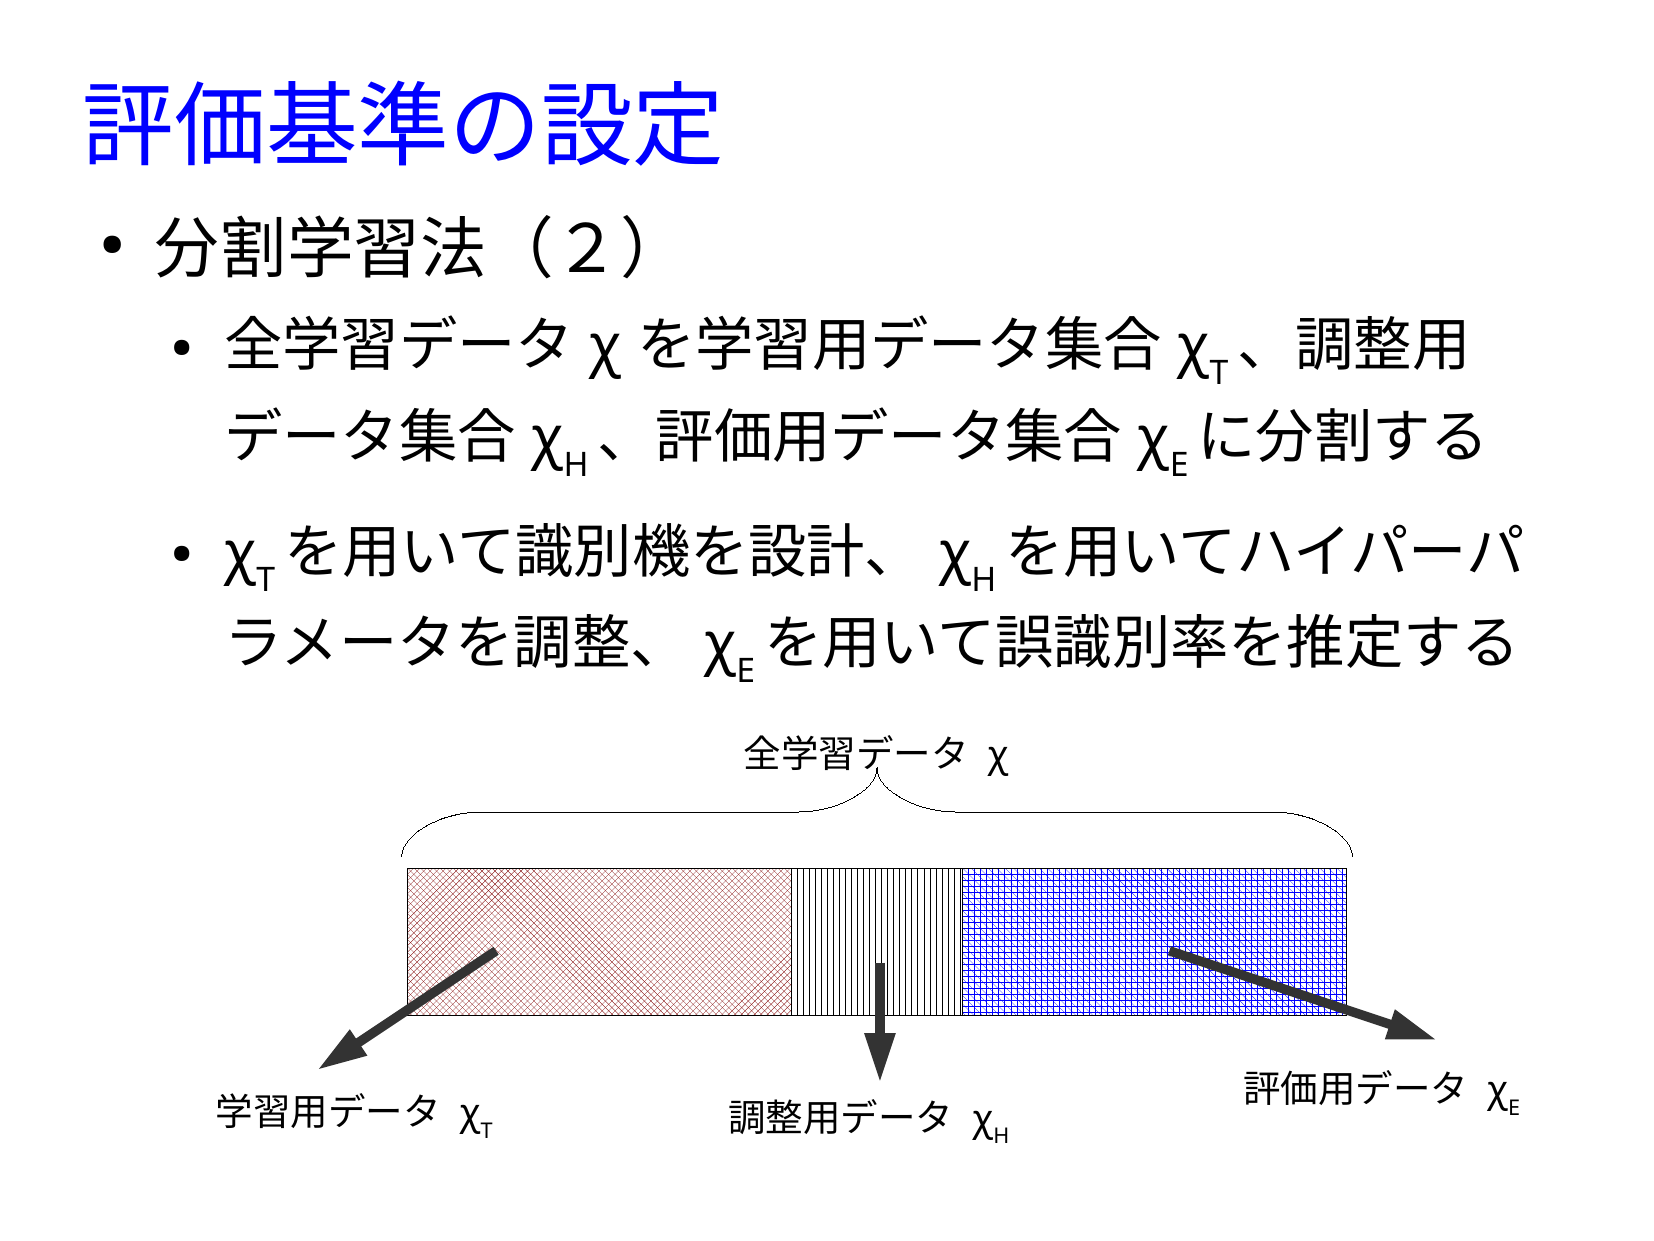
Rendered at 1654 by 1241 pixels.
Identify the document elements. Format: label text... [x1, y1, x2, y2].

text_box [407, 868, 1347, 1016]
text_box 学習用データ χT [200, 1074, 515, 1157]
text_box 全学習データ χ [728, 716, 1028, 798]
text_box 調整用データ χH [713, 1080, 1031, 1163]
text_box 評価用データ χE [1228, 1051, 1543, 1134]
title 評価基準の設定 [82, 49, 1571, 198]
list 分割学習法（２） 全学習データχを学習用データ集合χT、調整用データ集合χH、評価用データ集合χEに分割する χTを用いて識別機を設計、χHを用いてハイパーパラメータを調整、χEを用いて誤識別率を推定する [82, 200, 1571, 1152]
